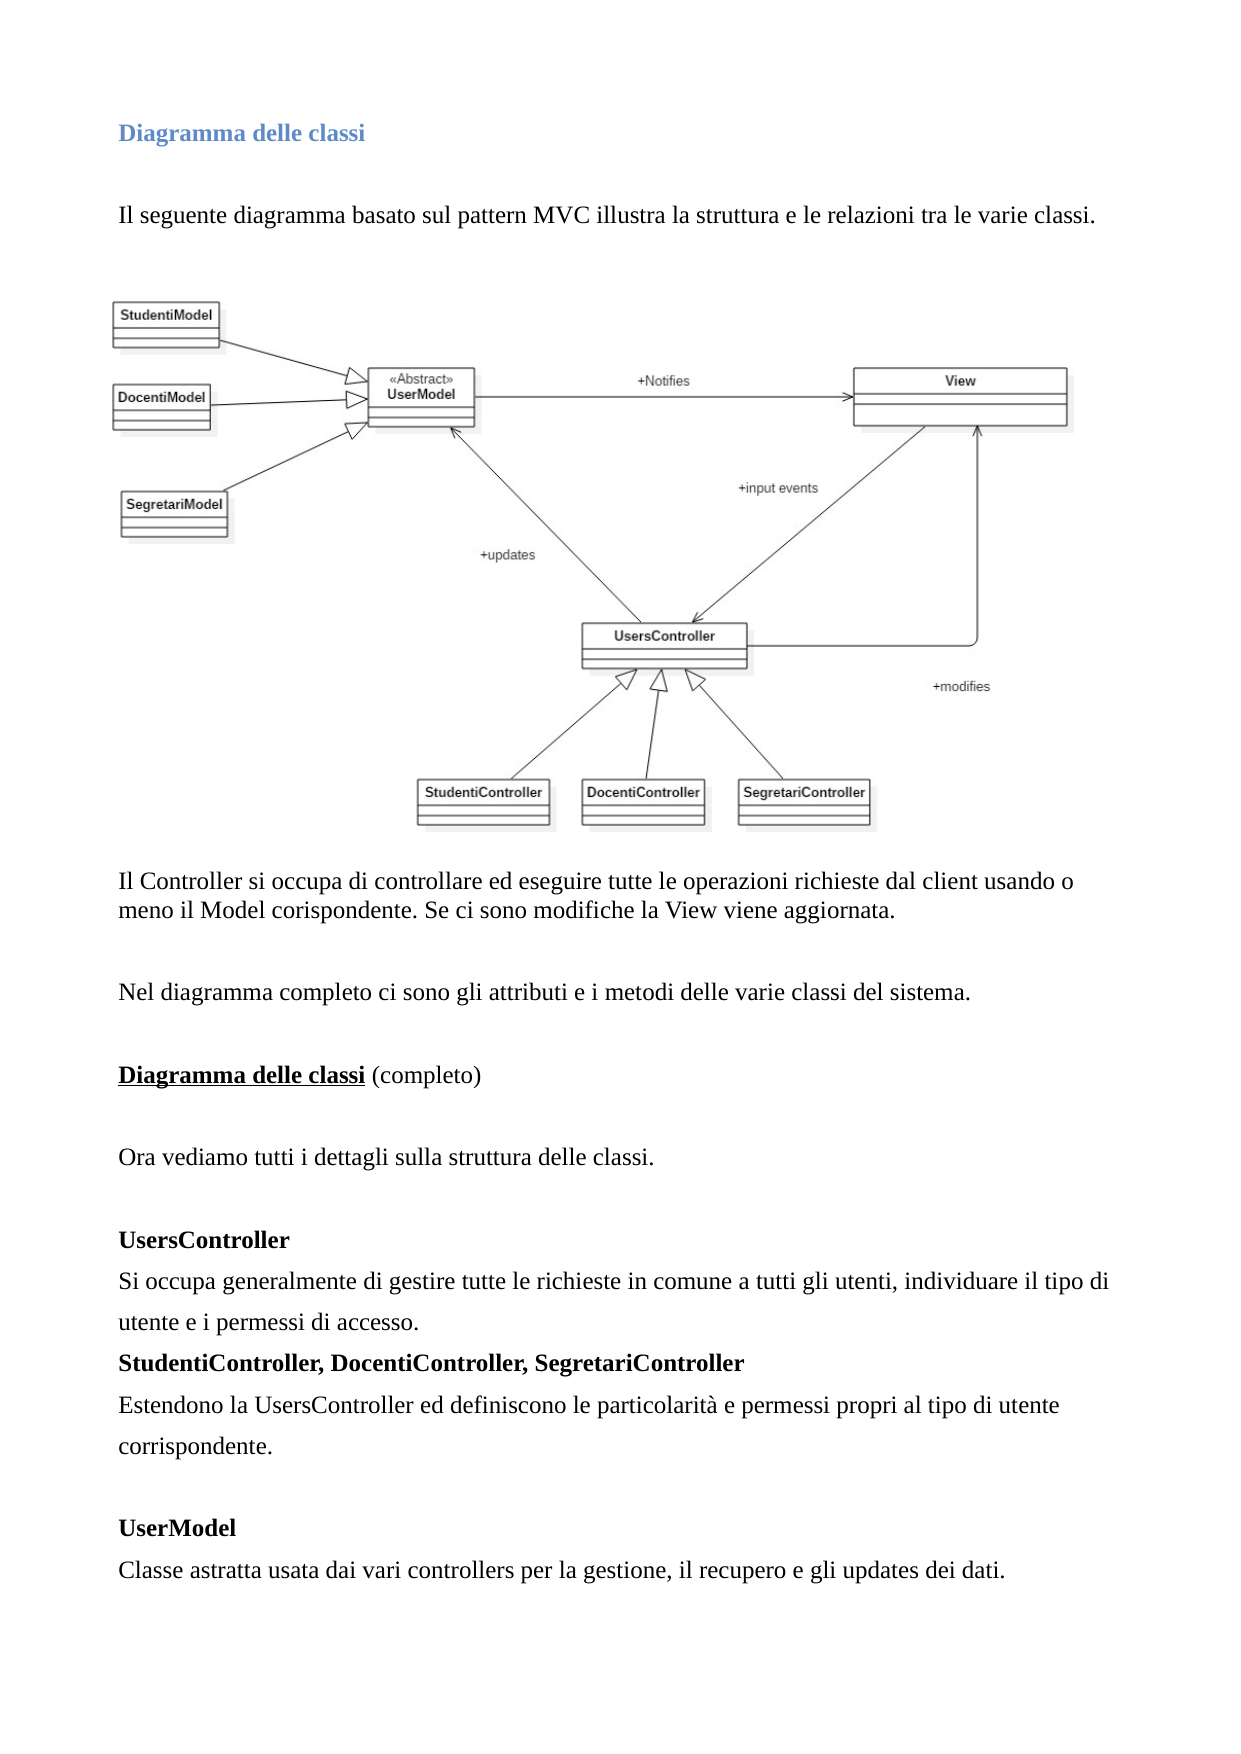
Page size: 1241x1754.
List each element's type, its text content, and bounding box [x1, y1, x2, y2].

text UserModel [118, 1513, 1122, 1542]
text Estendono la UsersController ed definiscono le particolarità e permessi propri al tipo di utente [118, 1390, 1122, 1418]
text Ora vediamo tutti i dettagli sulla struttura delle classi. [118, 1142, 1122, 1171]
text corrispondente. [118, 1431, 1122, 1460]
text Il Controller si occupa di controllare ed eseguire tutte le operazioni richieste dal client usando o meno il Model corispondente. Se ci sono modifiche la View viene aggiornata. [118, 283, 1122, 923]
text Diagramma delle classi [118, 118, 1122, 147]
text Il seguente diagramma basato sul pattern MVC illustra la struttura e le relazioni tra le varie classi. [118, 201, 1122, 229]
text UsersController [118, 1225, 1122, 1253]
picture [103, 292, 1108, 866]
text Classe astratta usata dai vari controllers per la gestione, il recupero e gli updates dei dati. [118, 1555, 1122, 1583]
text Diagramma delle classi (completo) [118, 1060, 1122, 1088]
text utente e i permessi di accesso. [118, 1307, 1122, 1336]
text Nel diagramma completo ci sono gli attributi e i metodi delle varie classi del sistema. [118, 977, 1122, 1006]
text StudentiController, DocentiController, SegretariController [118, 1348, 1122, 1377]
text Si occupa generalmente di gestire tutte le richieste in comune a tutti gli utenti, individuare il tipo di [118, 1266, 1122, 1295]
